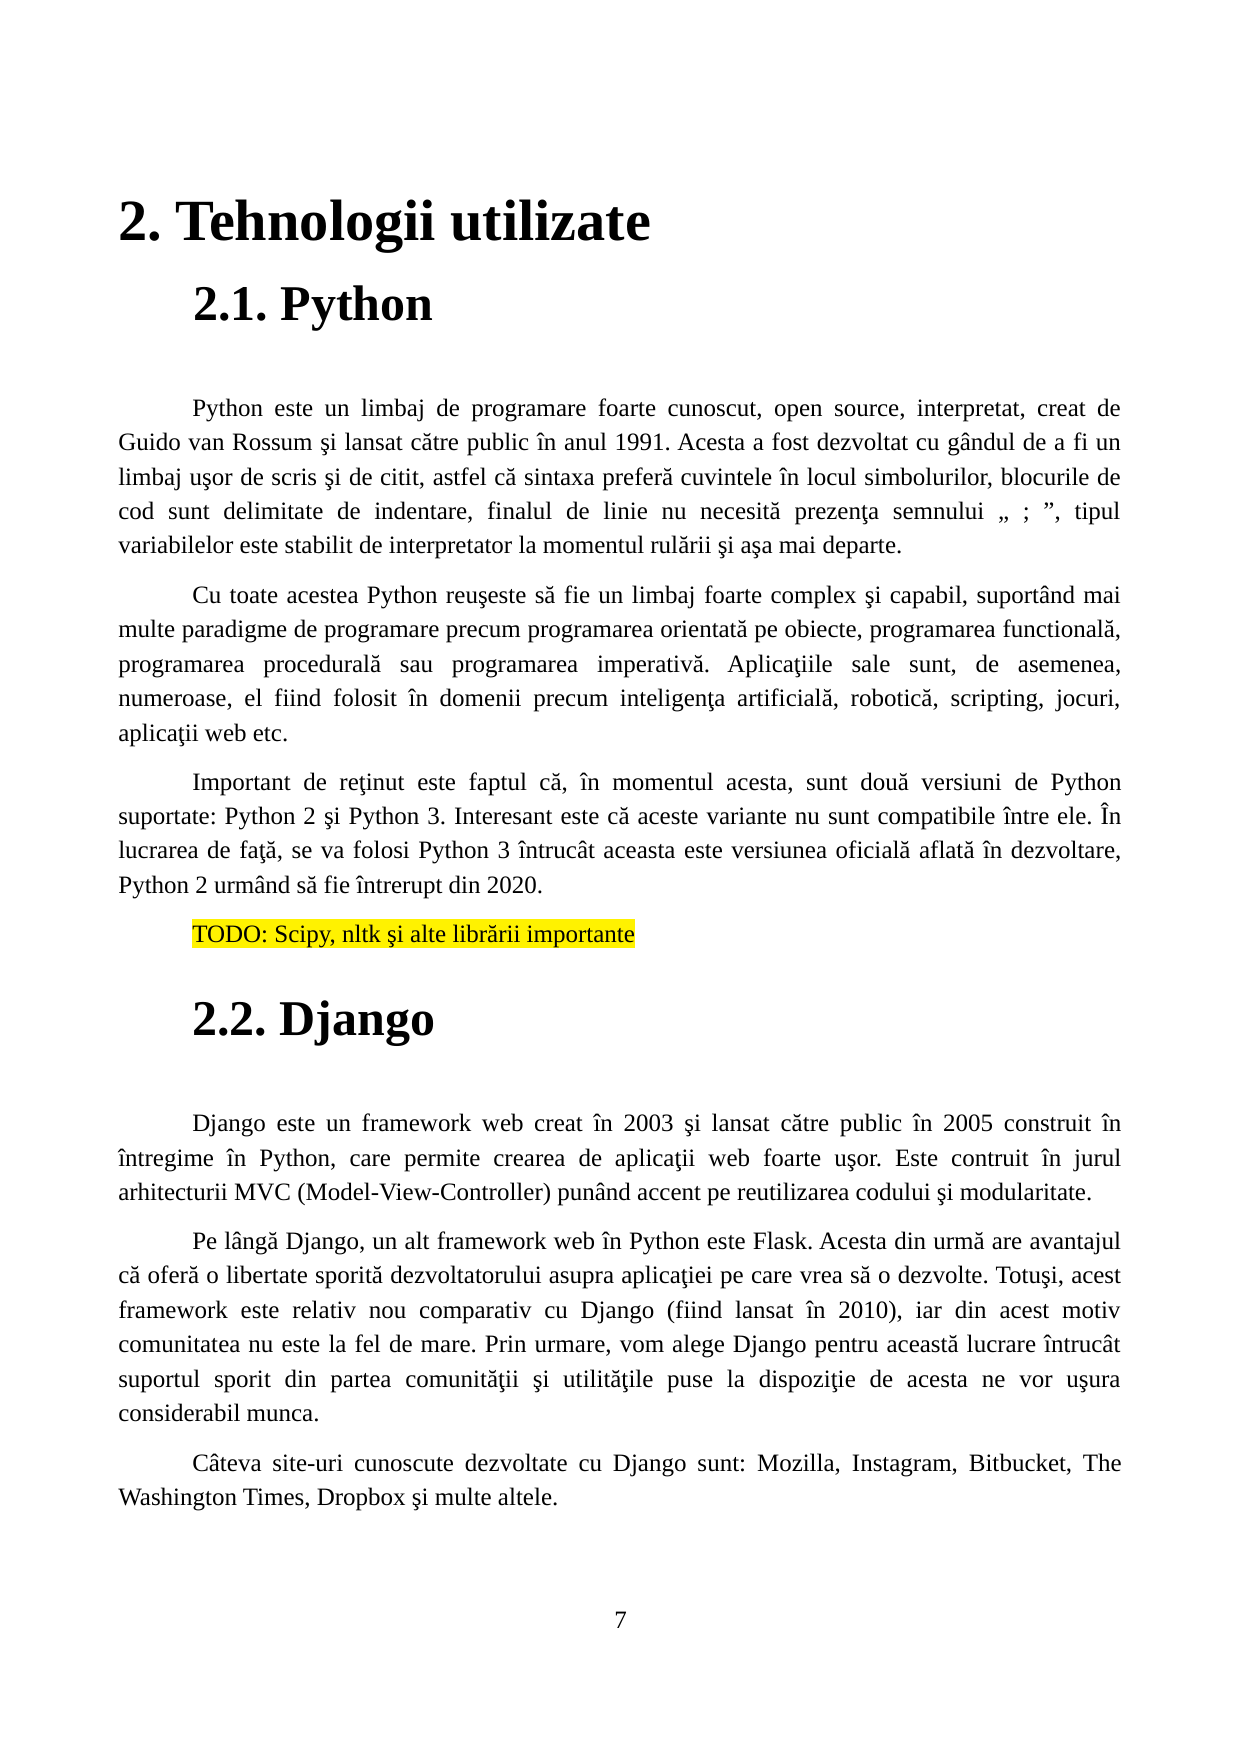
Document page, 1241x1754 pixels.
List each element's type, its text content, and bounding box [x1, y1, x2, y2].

text Python este un limbaj de programare foarte cunoscut, open source, interpretat, creat de Guido van Rossum şi lansat către public în anul 1991. Acesta a fost dezvoltat cu gândul de a fi un limbaj uşor de scris şi de citit, astfel că sintaxa preferă cuvintele în locul simbolurilor, blocurile de cod sunt delimitate de indentare, finalul de linie nu necesită prezenţa semnului „ ; ”, tipul variabilelor este stabilit de interpretator la momentul rulării şi aşa mai departe. [118, 393, 1122, 559]
subtitle 2.1. Python [118, 274, 1122, 331]
text TODO: Scipy, nltk şi alte librării importante [118, 919, 1122, 948]
subtitle 2.2. Django [118, 989, 1122, 1047]
text Cu toate acestea Python reuşeste să fie un limbaj foarte complex şi capabil, suportând mai multe paradigme de programare precum programarea orientată pe obiecte, programarea functională, programarea procedurală sau programarea imperativă. Aplicaţiile sale sunt, de asemenea, numeroase, el fiind folosit în domenii precum inteligenţa artificială, robotică, scripting, jocuri, aplicaţii web etc. [118, 580, 1122, 746]
text Important de reţinut este faptul că, în momentul acesta, sunt două versiuni de Python suportate: Python 2 şi Python 3. Interesant este că aceste variante nu sunt compatibile între ele. În lucrarea de faţă, se va folosi Python 3 întrucât aceasta este versiunea oficială aflată în dezvoltare, Python 2 urmând să fie întrerupt din 2020. [118, 767, 1122, 899]
subtitle 2. Tehnologii utilizate [118, 186, 1122, 253]
text Câteva site-uri cunoscute dezvoltate cu Django sunt: Mozilla, Instagram, Bitbucket, The Washington Times, Dropbox şi multe altele. [118, 1448, 1122, 1511]
text Pe lângă Django, un alt framework web în Python este Flask. Acesta din urmă are avantajul că oferă o libertate sporită dezvoltatorului asupra aplicaţiei pe care vrea să o dezvolte. Totuşi, acest framework este relativ nou comparativ cu Django (fiind lansat în 2010), iar din acest motiv comunitatea nu este la fel de mare. Prin urmare, vom alege Django pentru această lucrare întrucât suportul sporit din partea comunităţii şi utilităţile puse la dispoziţie de acesta ne vor uşura considerabil munca. [118, 1226, 1122, 1427]
text Django este un framework web creat în 2003 şi lansat către public în 2005 construit în întregime în Python, care permite crearea de aplicaţii web foarte uşor. Este contruit în jurul arhitecturii MVC (Model-View-Controller) punând accent pe reutilizarea codului şi modularitate. [118, 1108, 1122, 1206]
